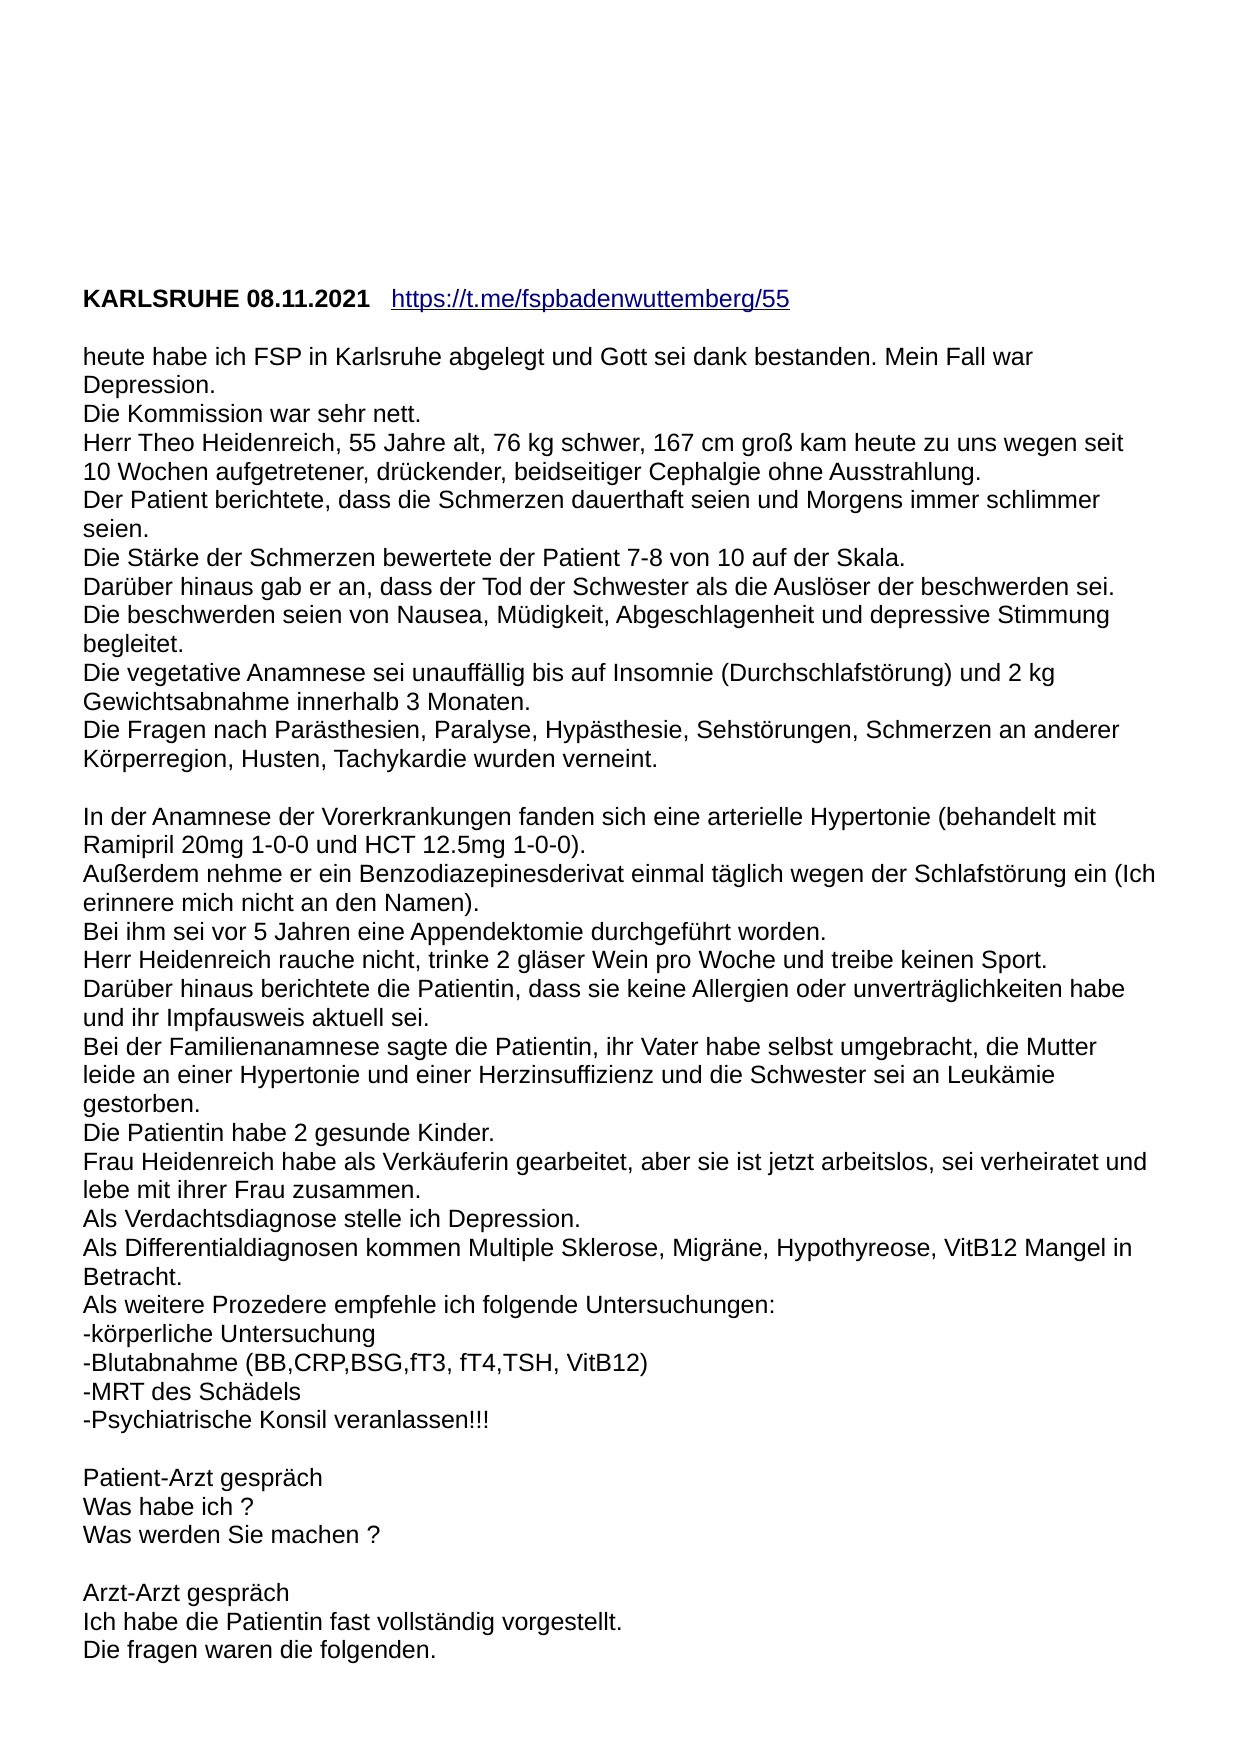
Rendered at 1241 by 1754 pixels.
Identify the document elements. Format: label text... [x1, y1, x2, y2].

text Bei ihm sei vor 5 Jahren eine Appendektomie durchgeführt worden. [83, 916, 1157, 945]
text Als Differentialdiagnosen kommen Multiple Sklerose, Migräne, Hypothyreose, VitB12 Mangel in Betracht. [83, 1233, 1157, 1290]
text -Psychiatrische Konsil veranlassen!!! [83, 1405, 1157, 1434]
text Die vegetative Anamnese sei unauffällig bis auf Insomnie (Durchschlafstörung) und 2 kg Gewichtsabnahme innerhalb 3 Monaten. [83, 658, 1157, 715]
text Ich habe die Patientin fast vollständig vorgestellt. [83, 1606, 1157, 1635]
text Frau Heidenreich habe als Verkäuferin gearbeitet, aber sie ist jetzt arbeitslos, sei verheiratet und lebe mit ihrer Frau zusammen. [83, 1146, 1157, 1204]
text Außerdem nehme er ein Benzodiazepinesderivat einmal täglich wegen der Schlafstörung ein (Ich erinnere mich nicht an den Namen). [83, 859, 1157, 916]
text Bei der Familienanamnese sagte die Patientin, ihr Vater habe selbst umgebracht, die Mutter leide an einer Hypertonie und einer Herzinsuffizienz und die Schwester sei an Leukämie gestorben. [83, 1031, 1157, 1118]
text Die Fragen nach Parästhesien, Paralyse, Hypästhesie, Sehstörungen, Schmerzen an anderer Körperregion, Husten, Tachykardie wurden verneint. [83, 715, 1157, 773]
text Die fragen waren die folgenden. [83, 1635, 1157, 1664]
text Darüber hinaus gab er an, dass der Tod der Schwester als die Auslöser der beschwerden sei. [83, 571, 1157, 600]
text Als weitere Prozedere empfehle ich folgende Untersuchungen: [83, 1290, 1157, 1319]
text Die Stärke der Schmerzen bewertete der Patient 7-8 von 10 auf der Skala. [83, 543, 1157, 571]
text -MRT des Schädels [83, 1376, 1157, 1405]
text -körperliche Untersuchung [83, 1319, 1157, 1348]
text Was werden Sie machen ? [83, 1520, 1157, 1549]
text Arzt-Arzt gespräch [83, 1578, 1157, 1606]
text Herr Theo Heidenreich, 55 Jahre alt, 76 kg schwer, 167 cm groß kam heute zu uns wegen seit 10 Wochen aufgetretener, drückender, beidseitiger Cephalgie ohne Ausstrahlung. [83, 428, 1157, 485]
text Herr Heidenreich rauche nicht, trinke 2 gläser Wein pro Woche und treibe keinen Sport. [83, 945, 1157, 974]
text Als Verdachtsdiagnose stelle ich Depression. [83, 1204, 1157, 1233]
text Die Kommission war sehr nett. [83, 399, 1157, 428]
text -Blutabnahme (BB,CRP,BSG,fT3, fT4,TSH, VitB12) [83, 1348, 1157, 1376]
text Der Patient berichtete, dass die Schmerzen dauerthaft seien und Morgens immer schlimmer seien. [83, 485, 1157, 543]
text heute habe ich FSP in Karlsruhe abgelegt und Gott sei dank bestanden. Mein Fall war Depression. [83, 341, 1157, 399]
text Die beschwerden seien von Nausea, Müdigkeit, Abgeschlagenheit und depressive Stimmung begleitet. [83, 600, 1157, 658]
text Darüber hinaus berichtete die Patientin, dass sie keine Allergien oder unverträglichkeiten habe und ihr Impfausweis aktuell sei. [83, 974, 1157, 1031]
text Die Patientin habe 2 gesunde Kinder. [83, 1118, 1157, 1146]
text Patient-Arzt gespräch [83, 1463, 1157, 1491]
text Was habe ich ? [83, 1491, 1157, 1520]
text KARLSRUHE 08.11.2021 https://t.me/fspbadenwuttemberg/55 [83, 284, 1157, 313]
text In der Anamnese der Vorerkrankungen fanden sich eine arterielle Hypertonie (behandelt mit Ramipril 20mg 1-0-0 und HCT 12.5mg 1-0-0). [83, 801, 1157, 859]
